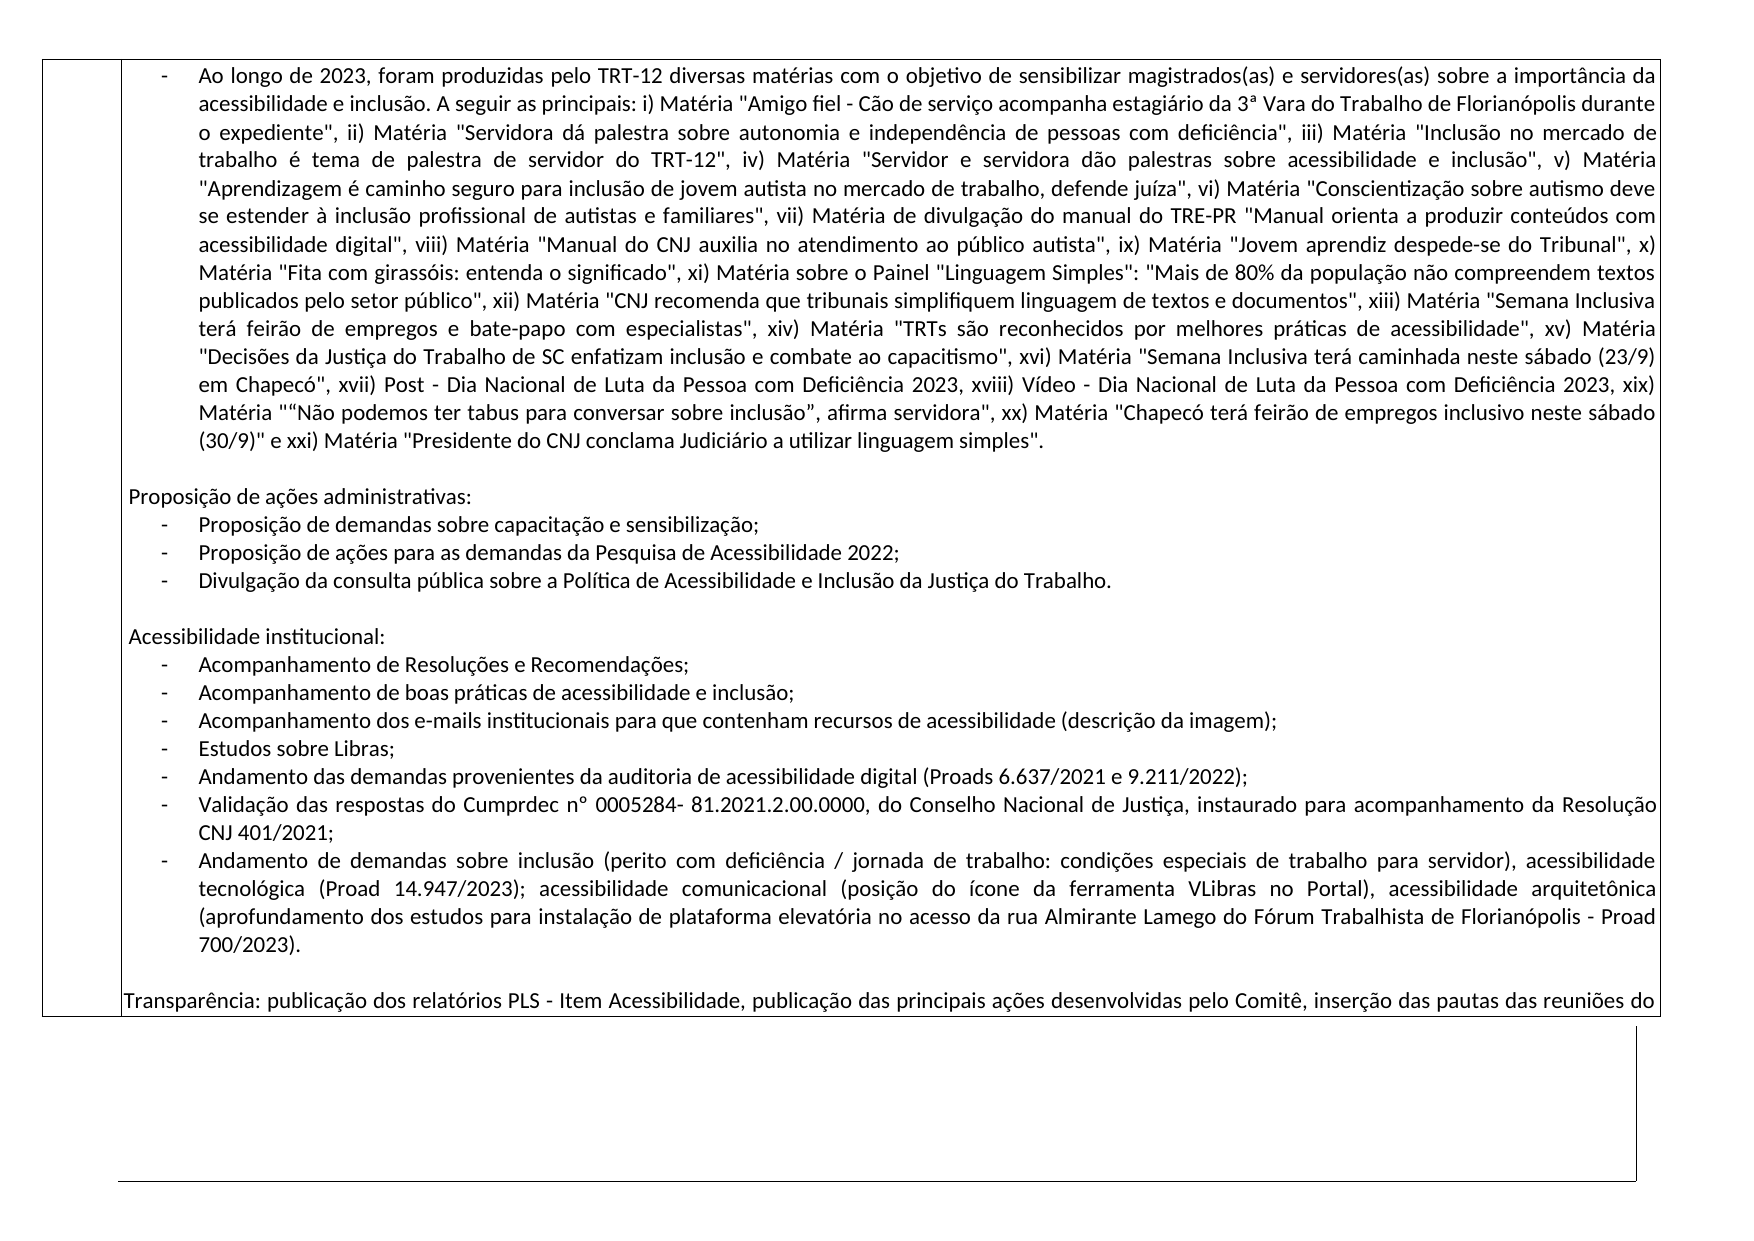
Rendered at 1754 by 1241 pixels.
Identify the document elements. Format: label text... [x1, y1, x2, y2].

table_cell Ao longo de 2023, foram produzidas pelo TRT-12 diversas matérias com o objetivo de sensibilizar magistrados(as) e servidores(as) sobre a importância da acessibilidade e inclusão. A seguir as principais: i) Matéria "Amigo fiel - Cão de serviço acompanha estagiário da 3ª Vara do Trabalho de Florianópolis durante o expediente", ii) Matéria "Servidora dá palestra sobre autonomia e independência de pessoas com deficiência", iii) Matéria "Inclusão no mercado de trabalho é tema de palestra de servidor do TRT-12", iv) Matéria "Servidor e servidora dão palestras sobre acessibilidade e inclusão", v) Matéria "Aprendizagem é caminho seguro para inclusão de jovem autista no mercado de trabalho, defende juíza", vi) Matéria "Conscientização sobre autismo deve se estender à inclusão profissional de autistas e familiares", vii) Matéria de divulgação do manual do TRE-PR "Manual orienta a produzir conteúdos com acessibilidade digital", viii) Matéria "Manual do CNJ auxilia no atendimento ao público autista", ix) Matéria "Jovem aprendiz despede-se do Tribunal", x) Matéria "Fita com girassóis: entenda o significado", xi) Matéria sobre o Painel "Linguagem Simples": "Mais de 80% da população não compreendem textos publicados pelo setor público", xii) Matéria "CNJ recomenda que tribunais simplifiquem linguagem de textos e documentos", xiii) Matéria "Semana Inclusiva terá feirão de empregos e bate-papo com especialistas", xiv) Matéria "TRTs são reconhecidos por melhores práticas de acessibilidade", xv) Matéria "Decisões da Justiça do Trabalho de SC enfatizam inclusão e combate ao capacitismo", xvi) Matéria "Semana Inclusiva terá caminhada neste sábado (23/9) em Chapecó", xvii) Post - Dia Nacional de Luta da Pessoa com Deficiência 2023, xviii) Vídeo - Dia Nacional de Luta da Pessoa com Deficiência 2023, xix) Matéria "“Não podemos ter tabus para conversar sobre inclusão”, afirma servidora", xx) Matéria "Chapecó terá feirão de empregos inclusivo neste sábado (30/9)" e xxi) Matéria "Presidente do CNJ conclama Judiciário a utilizar linguagem simples". Proposição de ações administrativas: Proposição de demandas sobre capacitação e sensibilização; Proposição de ações para as demandas da Pesquisa de Acessibilidade 2022; Divulgação da consulta pública sobre a Política de Acessibilidade e Inclusão da Justiça do Trabalho. Acessibilidade institucional: Acompanhamento de Resoluções e Recomendações; Acompanhamento de boas práticas de acessibilidade e inclusão; Acompanhamento dos e-mails institucionais para que contenham recursos de acessibilidade (descrição da imagem); Estudos sobre Libras; Andamento das demandas provenientes da auditoria de acessibilidade digital (Proads 6.637/2021 e 9.211/2022); Validação das respostas do Cumprdec nº 0005284- 81.2021.2.00.0000, do Conselho Nacional de Justiça, instaurado para acompanhamento da Resolução CNJ 401/2021; Andamento de demandas sobre inclusão (perito com deficiência / jornada de trabalho: condições especiais de trabalho para servidor), acessibilidade tecnológica (Proad 14.947/2023); acessibilidade comunicacional (posição do ícone da ferramenta VLibras no Portal), acessibilidade arquitetônica (aprofundamento dos estudos para instalação de plataforma elevatória no acesso da rua Almirante Lamego do Fórum Trabalhista de Florianópolis - Proad 700/2023). Transparência: publicação dos relatórios PLS - Item Acessibilidade, publicação das principais ações desenvolvidas pelo Comitê, inserção das pautas das reuniões do [122, 60, 1660, 1016]
table_cell [43, 60, 121, 1016]
